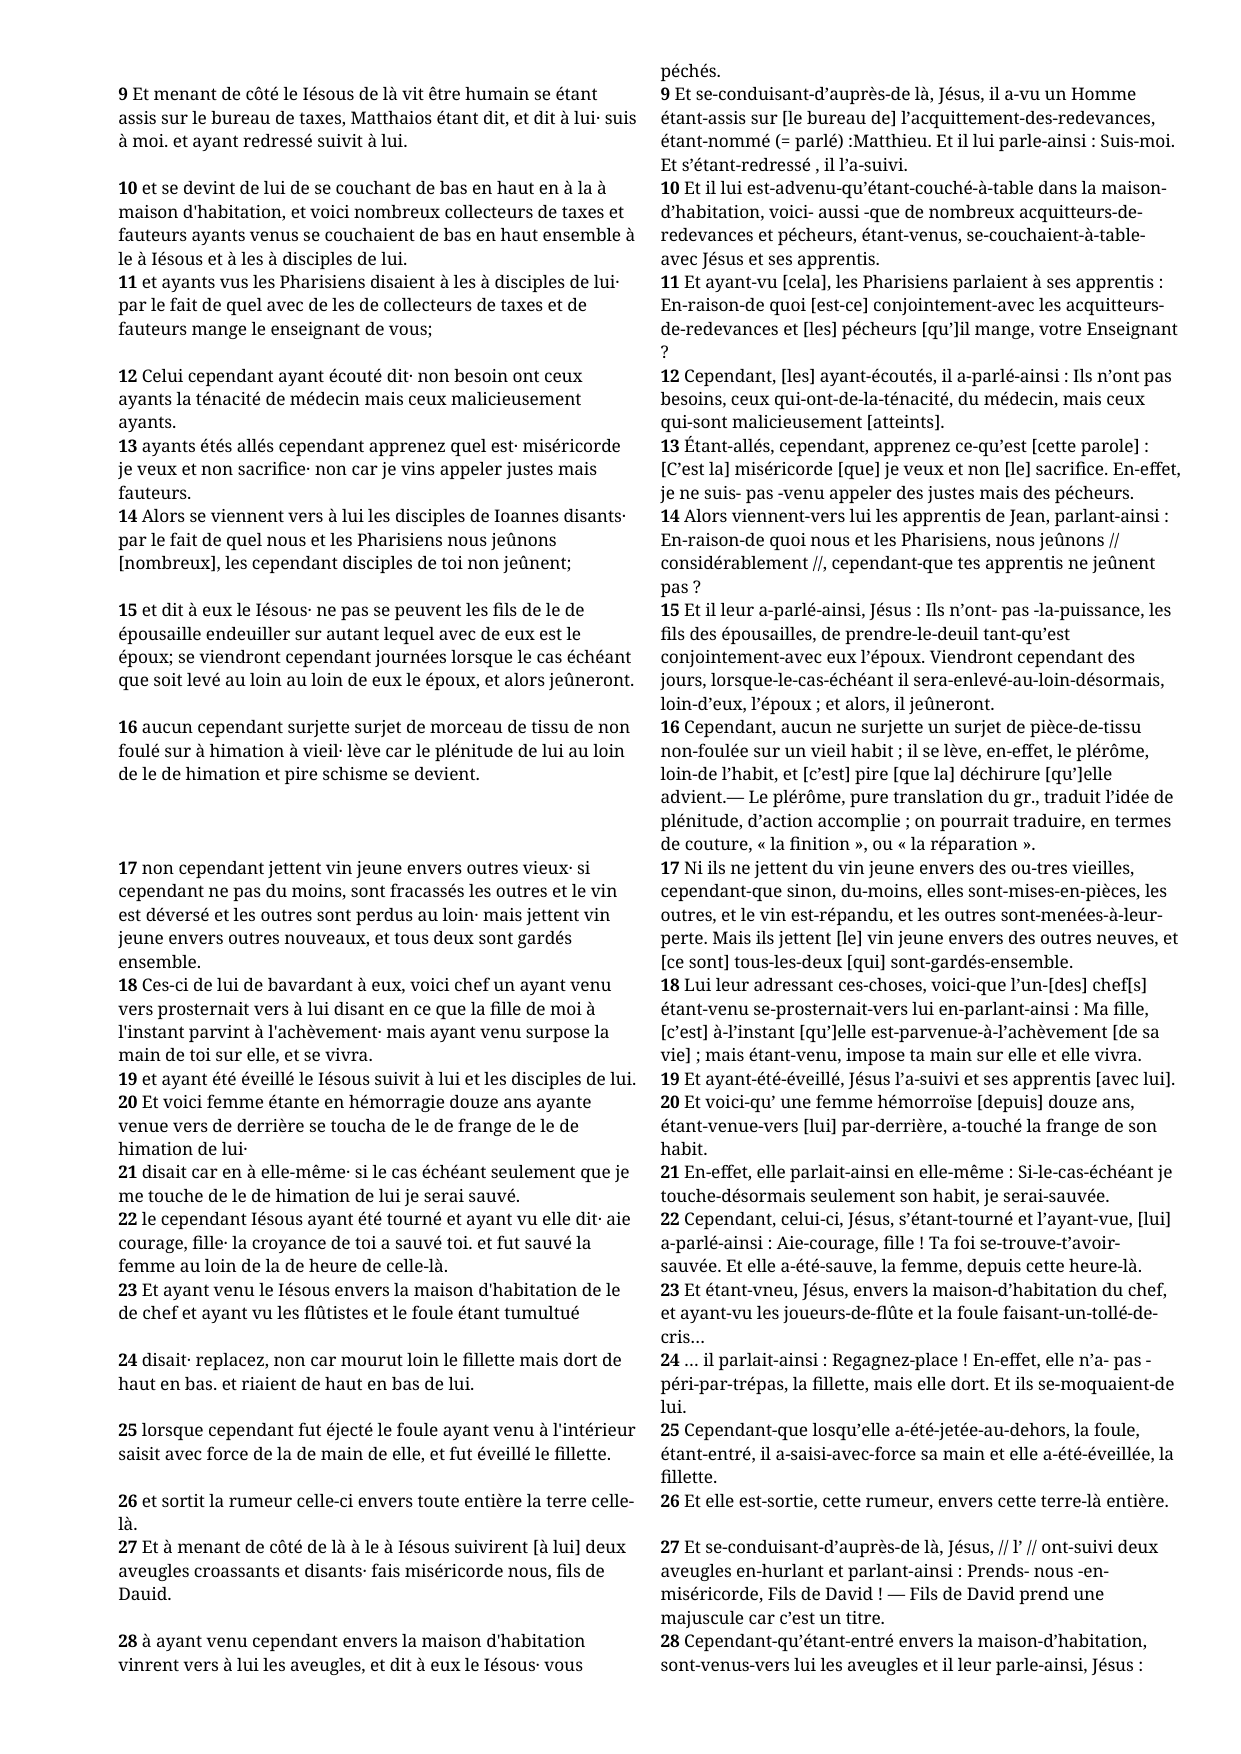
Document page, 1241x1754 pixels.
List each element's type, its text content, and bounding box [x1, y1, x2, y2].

table_cell 26 et sortit la rumeur celle-ci envers toute entière la terre celle-là. [118, 1489, 639, 1536]
table_cell [639, 364, 660, 434]
table_cell [639, 1161, 660, 1207]
table_cell [639, 1090, 660, 1161]
table_cell [639, 1629, 660, 1676]
table_cell 12 Cependant, [les] ayant-écoutés, il a-parlé-ainsi : Ils n’ont pas besoins, ceux qui-ont-de-la-ténacité, du médecin, mais ceux qui-sont malicieusement [atteints]. [660, 364, 1181, 434]
table_cell [639, 1067, 660, 1090]
table_cell [639, 973, 660, 1067]
table_cell 23 Et étant-vneu, Jésus, envers la maison-d’habitation du chef, et ayant-vu les joueurs-de-flûte et la foule faisant-un-tollé-de-cris… [660, 1278, 1181, 1348]
table_cell 19 et ayant été éveillé le Iésous suivit à lui et les disciples de lui. [118, 1067, 639, 1090]
table_cell 22 le cependant Iésous ayant été tourné et ayant vu elle dit· aie courage, fille· la croyance de toi a sauvé toi. et fut sauvé la femme au loin de la de heure de celle-là. [118, 1208, 639, 1278]
table_cell 15 et dit à eux le Iésous· ne pas se peuvent les fils de le de épousaille endeuiller sur autant lequel avec de eux est le époux; se viendront cependant journées lorsque le cas échéant que soit levé au loin au loin de eux le époux, et alors jeûneront. [118, 598, 639, 715]
table_cell [639, 434, 660, 504]
table_cell 20 Et voici femme étante en hémorragie douze ans ayante venue vers de derrière se toucha de le de frange de le de himation de lui· [118, 1090, 639, 1161]
table_cell 8 Cependant, ayant-vu [cela], les foules ont-été-dans-la crainte et elles ont-glorifié Dieu, celui qui-a-donné un tel pouvoir aux Hommes.— Précisément en rapport avec le pouvoir du fils de l’Homme au v. 6. Ce qui est en jeu, ici, ce n’est pas le pouvoir d’éveiller le paralytique, mais bien celui d’abandonner les péchés. [660, 59, 1181, 82]
table_cell 23 Et ayant venu le Iésous envers la maison d'habitation de le de chef et ayant vu les flûtistes et le foule étant tumultué [118, 1278, 639, 1348]
table_cell [639, 504, 660, 598]
table_cell 22 Cependant, celui-ci, Jésus, s’étant-tourné et l’ayant-vue, [lui] a-parlé-ainsi : Aie-courage, fille ! Ta foi se-trouve-t’avoir-sauvée. Et elle a-été-sauve, la femme, depuis cette heure-là. [660, 1208, 1181, 1278]
table_cell 20 Et voici-qu’ une femme hémorroïse [depuis] douze ans, étant-venue-vers [lui] par-derrière, a-touché la frange de son habit. [660, 1090, 1181, 1161]
table_cell [639, 270, 660, 364]
table_cell 27 Et se-conduisant-d’auprès-de là, Jésus, // l’ // ont-suivi deux aveugles en-hurlant et parlant-ainsi : Prends- nous -en-miséricorde, Fils de David ! — Fils de David prend une majuscule car c’est un titre. [660, 1536, 1181, 1629]
table_cell 18 Ces-ci de lui de bavardant à eux, voici chef un ayant venu vers prosternait vers à lui disant en ce que la fille de moi à l'instant parvint à l'achèvement· mais ayant venu surpose la main de toi sur elle, et se vivra. [118, 973, 639, 1067]
table_cell 9 Et menant de côté le Iésous de là vit être humain se étant assis sur le bureau de taxes, Matthaios étant dit, et dit à lui· suis à moi. et ayant redressé suivit à lui. [118, 83, 639, 176]
table_cell 16 Cependant, aucun ne surjette un surjet de pièce-de-tissu non-foulée sur un vieil habit ; il se lève, en-effet, le plérôme, loin-de l’habit, et [c’est] pire [que la] déchirure [qu’]elle advient.— Le plérôme, pure translation du gr., traduit l’idée de plénitude, d’action accomplie ; on pourrait traduire, en termes de couture, « la finition », ou « la réparation ». [660, 715, 1181, 856]
table_cell 8 ayants vus cependant les foules furent effrayé et glorifièrent le Dieu celui ayant donné autorité telle à les à êtres humains. [118, 59, 639, 82]
table_cell [639, 856, 660, 973]
table_cell [639, 1536, 660, 1629]
table_cell [639, 598, 660, 715]
table_cell 9 Et se-conduisant-d’auprès-de là, Jésus, il a-vu un Homme étant-assis sur [le bureau de] l’acquittement-des-redevances, étant-nommé (= parlé) :Matthieu. Et il lui parle-ainsi : Suis-moi. Et s’étant-redressé , il l’a-suivi. [660, 83, 1181, 176]
table_cell 21 En-effet, elle parlait-ainsi en elle-même : Si-le-cas-échéant je touche-désormais seulement son habit, je serai-sauvée. [660, 1161, 1181, 1207]
table_cell 10 Et il lui est-advenu-qu’étant-couché-à-table dans la maison-d’habitation, voici- aussi -que de nombreux acquitteurs-de-redevances et pécheurs, étant-venus, se-couchaient-à-table-avec Jésus et ses apprentis. [660, 176, 1181, 270]
table_cell [639, 176, 660, 270]
table_cell [639, 1489, 660, 1536]
table_cell [639, 59, 660, 82]
table_cell [639, 1278, 660, 1348]
table_cell 14 Alors se viennent vers à lui les disciples de Ioannes disants· par le fait de quel nous et les Pharisiens nous jeûnons [nombreux], les cependant disciples de toi non jeûnent; [118, 504, 639, 598]
table_cell 13 Étant-allés, cependant, apprenez ce-qu’est [cette parole] : [C’est la] miséricorde [que] je veux et non [le] sacrifice. En-effet, je ne suis- pas -venu appeler des justes mais des pécheurs. [660, 434, 1181, 504]
table_cell [639, 715, 660, 856]
table_cell 15 Et il leur a-parlé-ainsi, Jésus : Ils n’ont- pas -la-puissance, les fils des épousailles, de prendre-le-deuil tant-qu’est conjointement-avec eux l’époux. Viendront cependant des jours, lorsque-le-cas-échéant il sera-enlevé-au-loin-désormais, loin-d’eux, l’époux ; et alors, il jeûneront. [660, 598, 1181, 715]
table_cell 28 Cependant-qu’étant-entré envers la maison-d’habitation, sont-venus-vers lui les aveugles et il leur parle-ainsi, Jésus : Avez-vous-foi que j’aie-la-puissance de faire cela ? Ils lui parlent-ainsi : Oui, Seigneur. [660, 1629, 1181, 1676]
table_cell 28 à ayant venu cependant envers la maison d'habitation vinrent vers à lui les aveugles, et dit à eux le Iésous· vous croyez en ce que je me puis ce-ci faire; disent à lui· oui Maître. [118, 1629, 639, 1676]
table_cell 18 Lui leur adressant ces-choses, voici-que l’un-[des] chef[s] étant-venu se-prosternait-vers lui en-parlant-ainsi : Ma fille, [c’est] à-l’instant [qu’]elle est-parvenue-à-l’achèvement [de sa vie] ; mais étant-venu, impose ta main sur elle et elle vivra. [660, 973, 1181, 1067]
table_cell 13 ayants étés allés cependant apprenez quel est· miséricorde je veux et non sacrifice· non car je vins appeler justes mais fauteurs. [118, 434, 639, 504]
table_cell 19 Et ayant-été-éveillé, Jésus l’a-suivi et ses apprentis [avec lui]. [660, 1067, 1181, 1090]
table_cell 25 Cependant-que losqu’elle a-été-jetée-au-dehors, la foule, étant-entré, il a-saisi-avec-force sa main et elle a-été-éveillée, la fillette. [660, 1419, 1181, 1489]
table_cell 10 et se devint de lui de se couchant de bas en haut en à la à maison d'habitation, et voici nombreux collecteurs de taxes et fauteurs ayants venus se couchaient de bas en haut ensemble à le à Iésous et à les à disciples de lui. [118, 176, 639, 270]
table_cell 24 … il parlait-ainsi : Regagnez-place ! En-effet, elle n’a- pas -péri-par-trépas, la fillette, mais elle dort. Et ils se-moquaient-de lui. [660, 1348, 1181, 1418]
table_cell 17 Ni ils ne jettent du vin jeune envers des ou-tres vieilles, cependant-que sinon, du-moins, elles sont-mises-en-pièces, les outres, et le vin est-répandu, et les outres sont-menées-à-leur-perte. Mais ils jettent [le] vin jeune envers des outres neuves, et [ce sont] tous-les-deux [qui] sont-gardés-ensemble. [660, 856, 1181, 973]
table_cell 11 Et ayant-vu [cela], les Pharisiens parlaient à ses apprentis : En-raison-de quoi [est-ce] conjointement-avec les acquitteurs-de-redevances et [les] pécheurs [qu’]il mange, votre Enseignant ? [660, 270, 1181, 364]
table_cell 17 non cependant jettent vin jeune envers outres vieux· si cependant ne pas du moins, sont fracassés les outres et le vin est déversé et les outres sont perdus au loin· mais jettent vin jeune envers outres nouveaux, et tous deux sont gardés ensemble. [118, 856, 639, 973]
table_cell 12 Celui cependant ayant écouté dit· non besoin ont ceux ayants la ténacité de médecin mais ceux malicieusement ayants. [118, 364, 639, 434]
table_cell [639, 1348, 660, 1418]
table_cell 24 disait· replacez, non car mourut loin le fillette mais dort de haut en bas. et riaient de haut en bas de lui. [118, 1348, 639, 1418]
table_cell [639, 1208, 660, 1278]
table_cell 27 Et à menant de côté de là à le à Iésous suivirent [à lui] deux aveugles croassants et disants· fais miséricorde nous, fils de Dauid. [118, 1536, 639, 1629]
table_cell 16 aucun cependant surjette surjet de morceau de tissu de non foulé sur à himation à vieil· lève car le plénitude de lui au loin de le de himation et pire schisme se devient. [118, 715, 639, 856]
table_cell [639, 83, 660, 176]
table_cell 14 Alors viennent-vers lui les apprentis de Jean, parlant-ainsi : En-raison-de quoi nous et les Pharisiens, nous jeûnons // considérablement //, cependant-que tes apprentis ne jeûnent pas ? [660, 504, 1181, 598]
table_cell 21 disait car en à elle-même· si le cas échéant seulement que je me touche de le de himation de lui je serai sauvé. [118, 1161, 639, 1207]
table_cell 11 et ayants vus les Pharisiens disaient à les à disciples de lui· par le fait de quel avec de les de collecteurs de taxes et de fauteurs mange le enseignant de vous; [118, 270, 639, 364]
table_cell 26 Et elle est-sortie, cette rumeur, envers cette terre-là entière. [660, 1489, 1181, 1536]
table_cell [639, 1419, 660, 1489]
table_cell 25 lorsque cependant fut éjecté le foule ayant venu à l'intérieur saisit avec force de la de main de elle, et fut éveillé le fillette. [118, 1419, 639, 1489]
